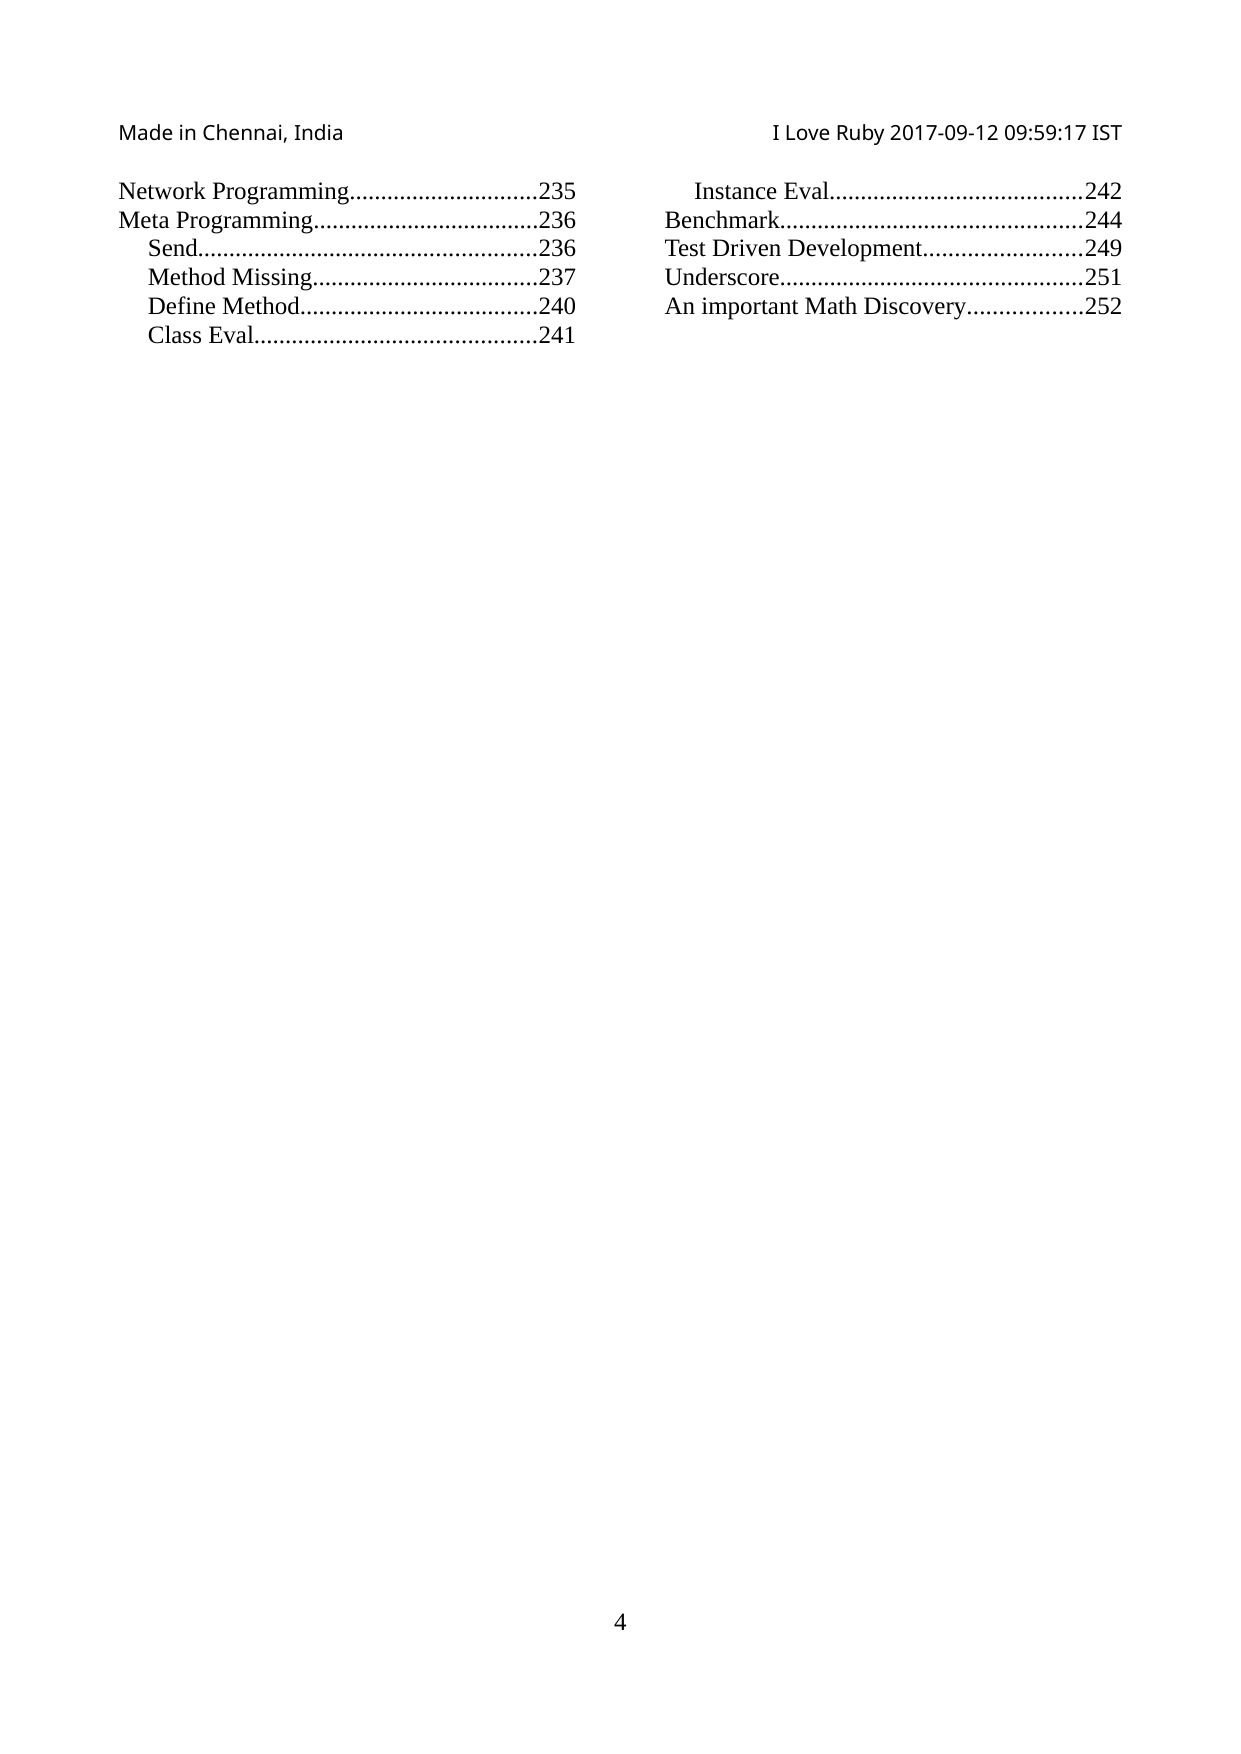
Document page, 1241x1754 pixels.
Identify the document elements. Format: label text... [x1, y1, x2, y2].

text Define Method 240 [148, 291, 576, 320]
text Test Driven Development 249 [664, 233, 1122, 262]
text Meta Programming 236 [118, 205, 576, 233]
text Send 236 [148, 233, 576, 262]
text Underscore 251 [664, 262, 1122, 291]
text Method Missing 237 [148, 262, 576, 291]
text Network Programming 235 [118, 176, 576, 205]
text Benchmark 244 [664, 205, 1122, 233]
text Class Eval 241 [148, 320, 576, 348]
text An important Math Discovery 252 [664, 291, 1122, 320]
text Instance Eval 242 [694, 176, 1122, 205]
